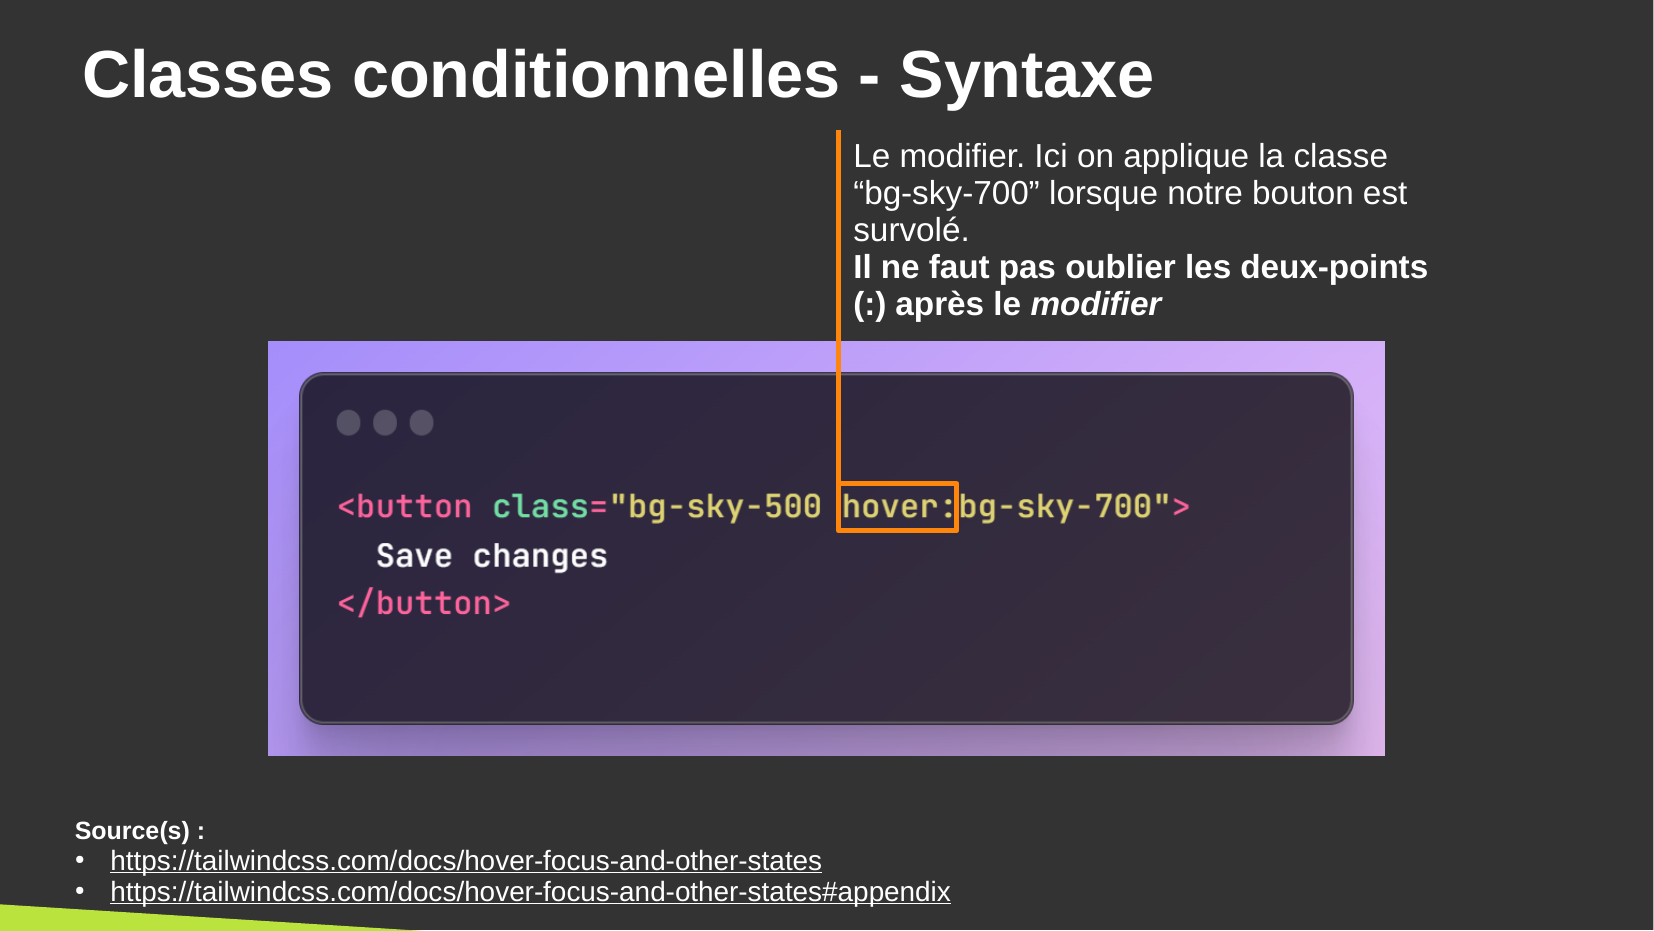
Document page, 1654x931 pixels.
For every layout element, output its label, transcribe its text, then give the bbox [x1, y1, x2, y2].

text_box [0, 904, 425, 931]
picture [268, 341, 1385, 756]
text_box Le modifier. Ici on applique la classe “bg-sky-700” lorsque notre bouton est survolé. Il ne faut pas oublier les deux-points (:) après le modifier [838, 129, 1453, 330]
title Classes conditionnelles - Syntaxe [82, 37, 1571, 114]
picture [841, 486, 954, 528]
text_box Source(s) : https://tailwindcss.com/docs/hover-focus-and-other-states https://tailwindcss.com/docs/hover-focus-and-other-states#appendix [60, 809, 1583, 915]
